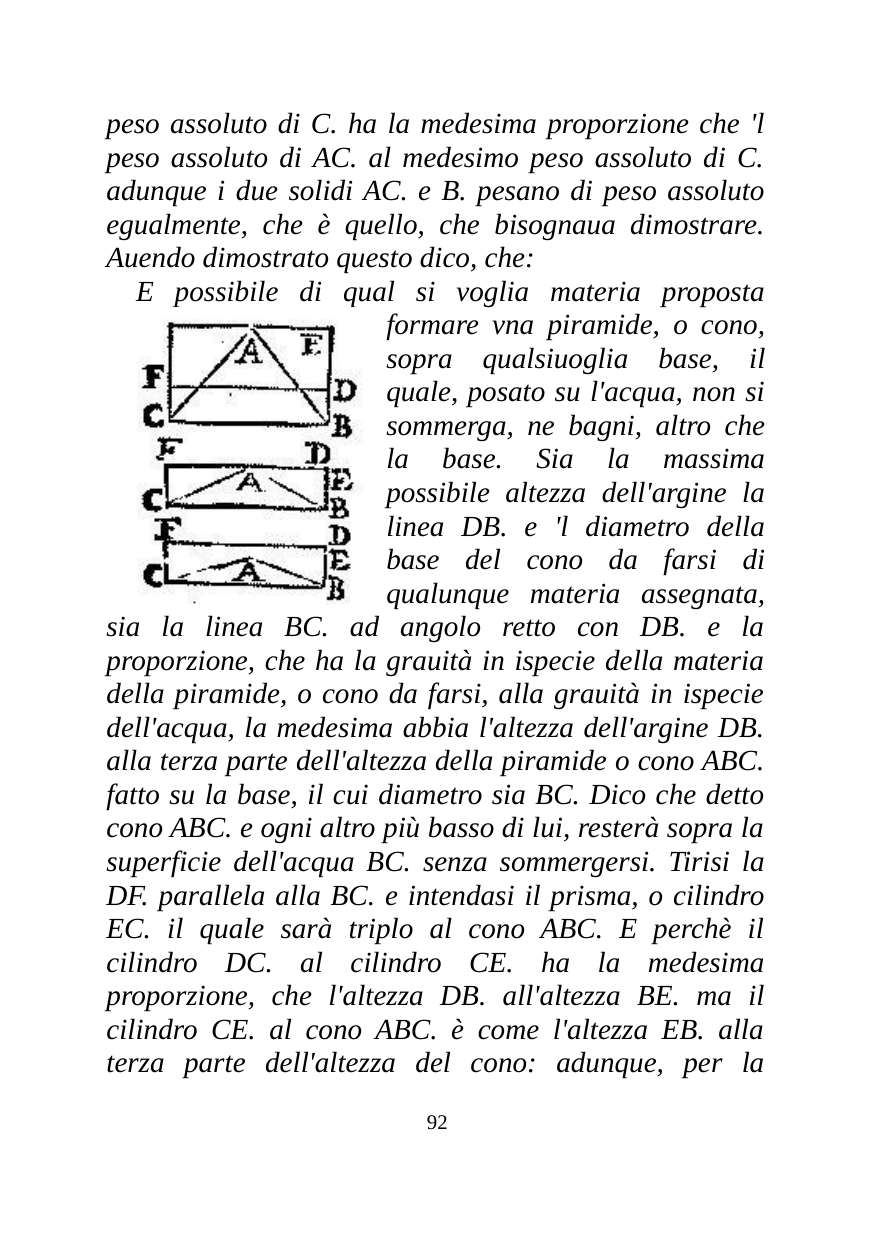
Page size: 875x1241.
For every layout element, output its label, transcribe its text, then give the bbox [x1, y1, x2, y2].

picture [125, 307, 368, 605]
text peso assoluto di C. ha la medesima proporzione che 'l peso assoluto di AC. al medesimo peso assoluto di C. adunque i due solidi AC. e B. pesano di peso assoluto egualmente, che è quello, che bisognaua dimostrare. Auendo dimostrato questo dico, che: [106, 106, 768, 274]
text E possibile di qual si voglia materia proposta formare vna piramide, o cono, sopra qualsiuoglia base, il quale, posato su l'acqua, non si sommerga, ne bagni, altro che la base. Sia la massima possibile altezza dell'argine la linea DB. e 'l diametro della base del cono da farsi di qualunque materia assegnata, sia la linea BC. ad angolo retto con DB. e la proporzione, che ha la grauità in ispecie della materia della piramide, o cono da farsi, alla grauità in ispecie dell'acqua, la medesima abbia l'altezza dell'argine DB. alla terza parte dell'altezza della piramide o cono ABC. fatto su la base, il cui diametro sia BC. Dico che detto cono ABC. e ogni altro più basso di lui, resterà sopra la superficie dell'acqua BC. senza sommergersi. Tirisi la DF. parallela alla BC. e intendasi il prisma, o cilindro EC. il quale sarà triplo al cono ABC. E perchè il cilindro DC. al cilindro CE. ha la medesima proporzione, che l'altezza DB. all'altezza BE. ma il cilindro CE. al cono ABC. è come l'altezza EB. alla terza parte dell'altezza del cono: adunque, per la [106, 274, 768, 1079]
